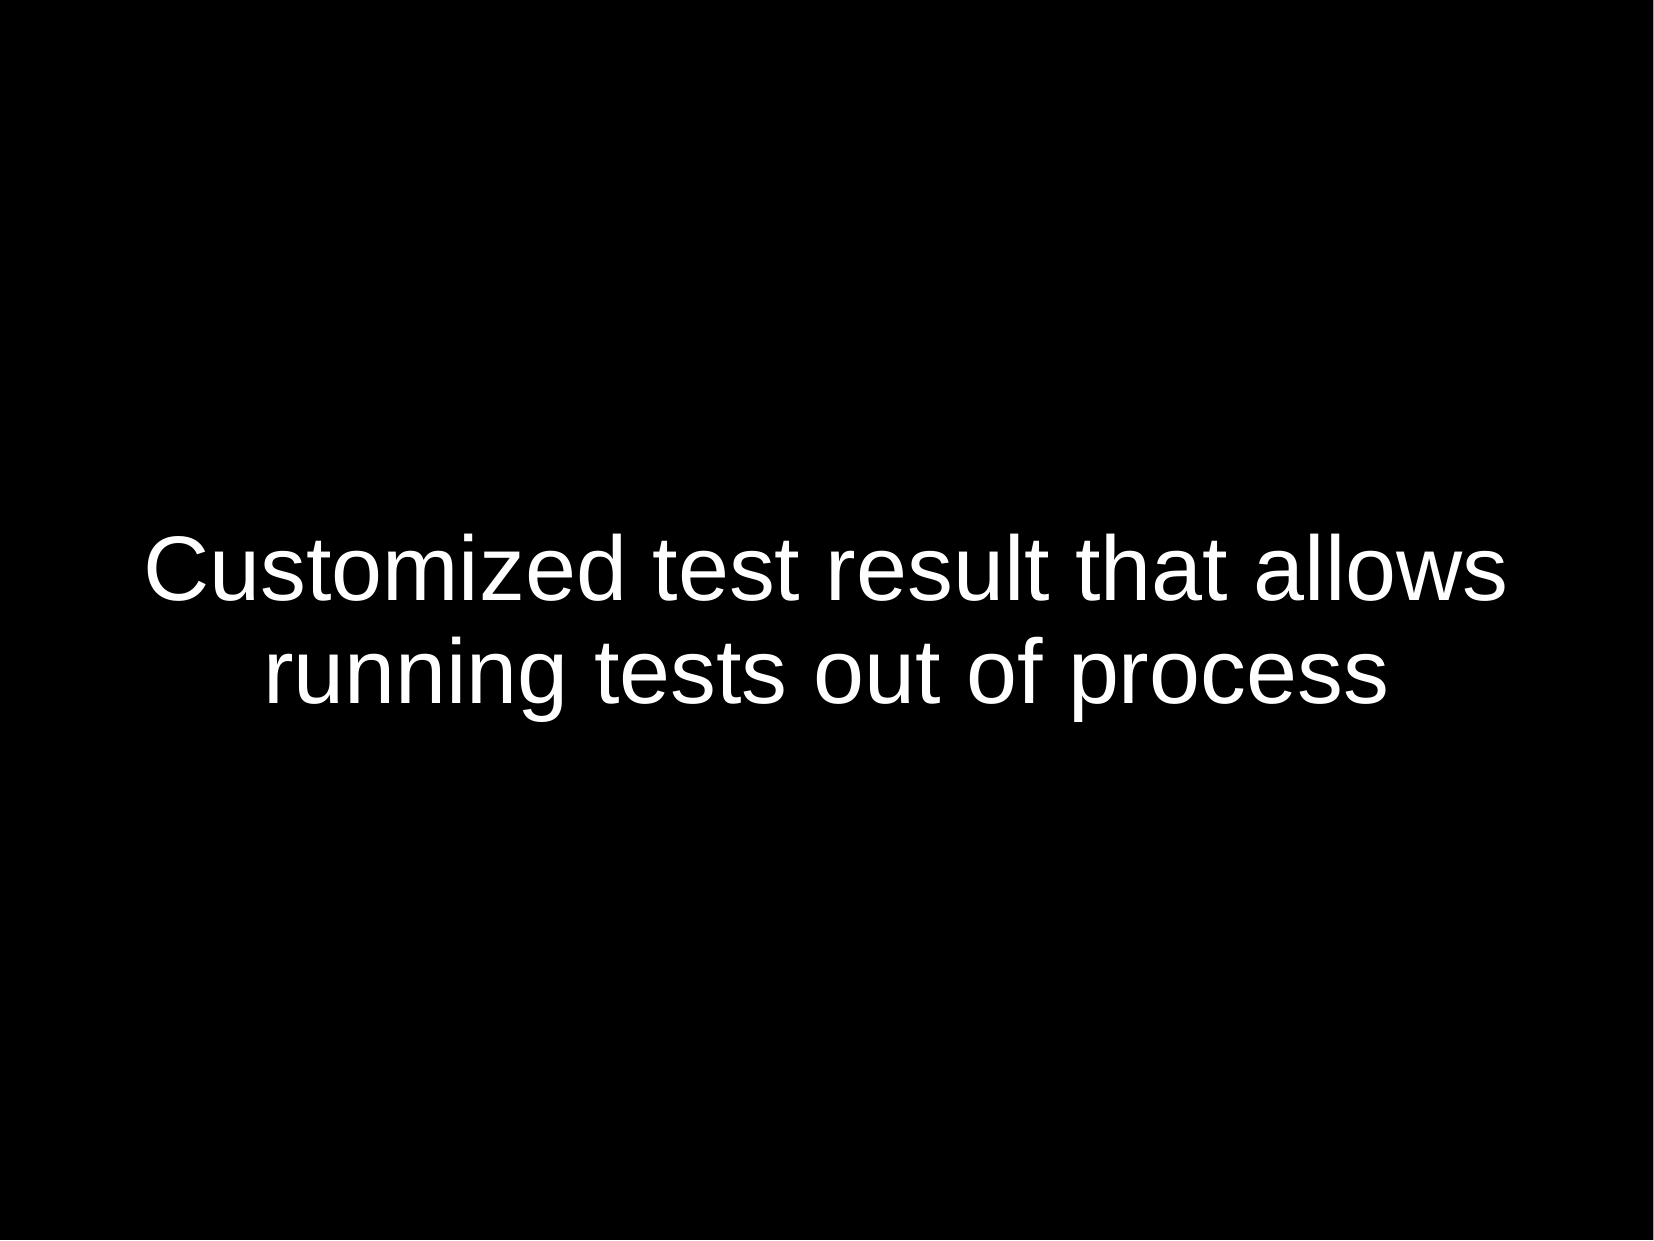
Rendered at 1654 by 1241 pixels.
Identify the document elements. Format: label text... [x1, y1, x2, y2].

title Customized test result that allows running tests out of process [82, 517, 1571, 723]
